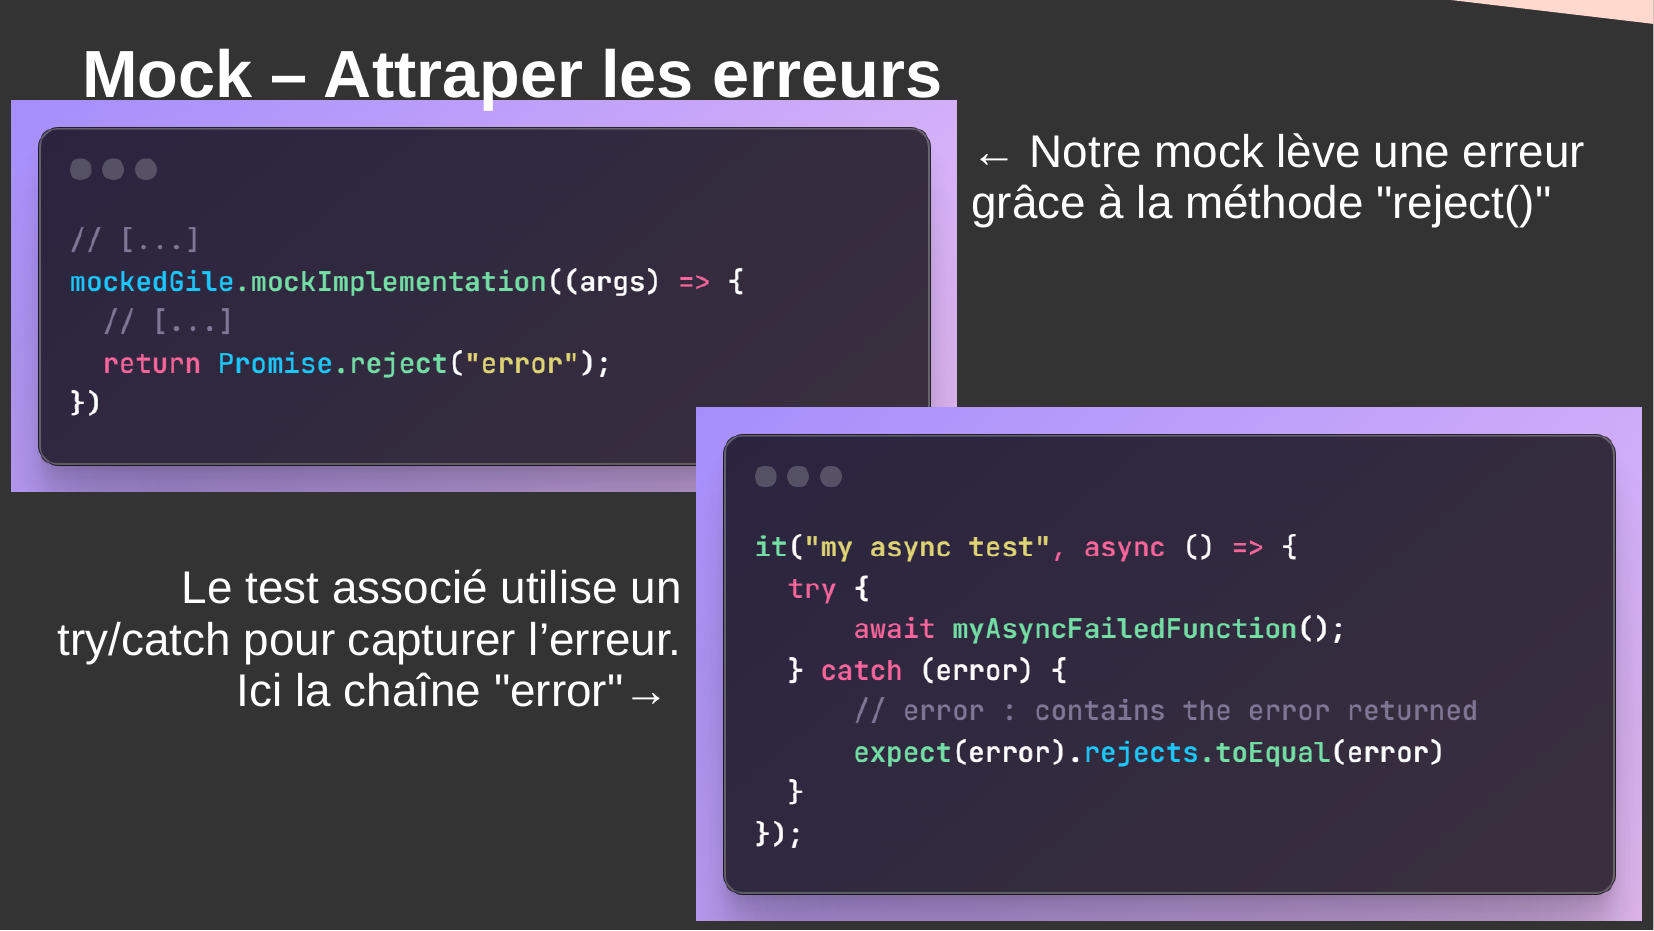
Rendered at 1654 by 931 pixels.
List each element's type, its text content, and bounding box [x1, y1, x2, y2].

picture [11, 100, 1642, 921]
text_box [1450, 0, 1654, 24]
title Mock – Attraper les erreurs [82, 37, 1571, 112]
text_box Le test associé utilise un try/catch pour capturer l’erreur. Ici la chaîne "error"→ [35, 555, 697, 775]
text_box ← Notre mock lève une erreur grâce à la méthode "reject()" [956, 118, 1625, 284]
